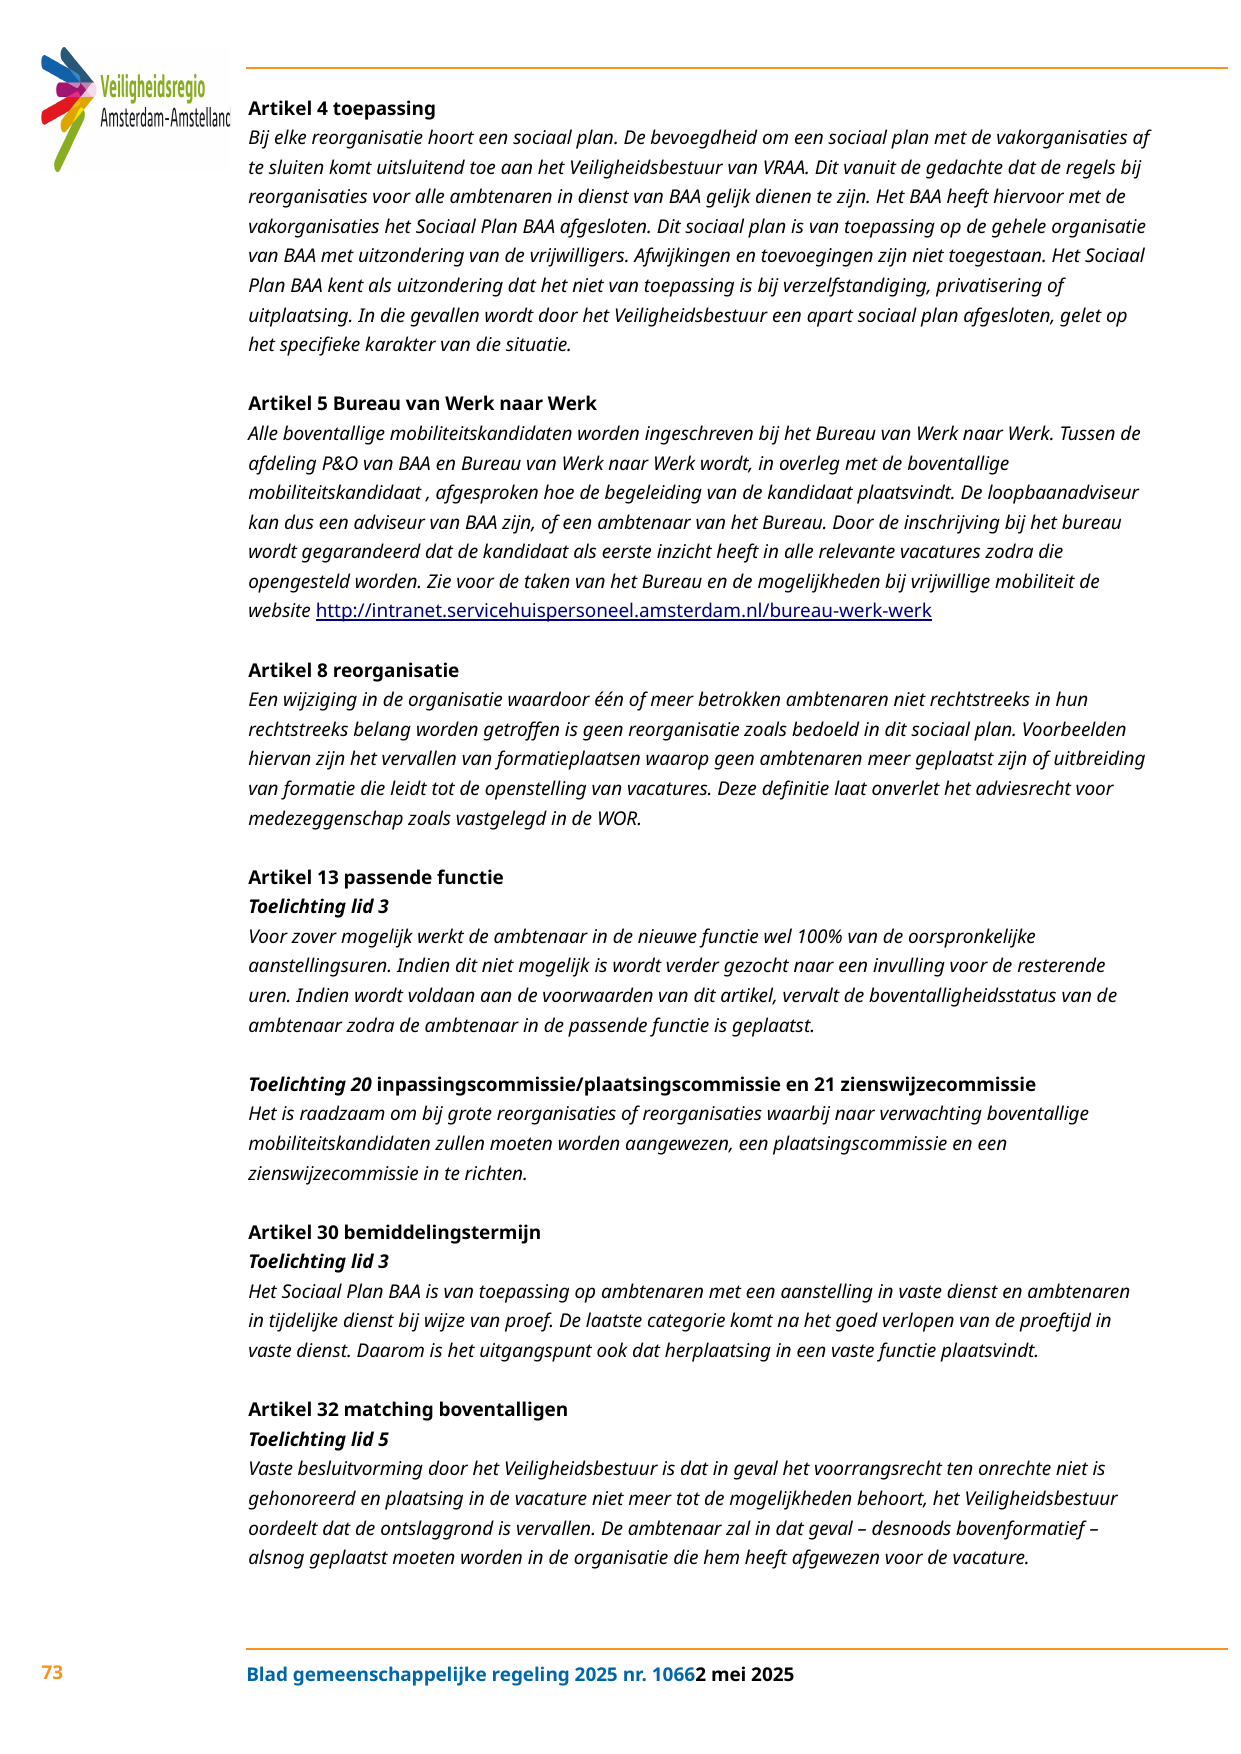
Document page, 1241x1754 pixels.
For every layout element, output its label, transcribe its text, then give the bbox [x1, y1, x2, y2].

text Toelichting lid 3 [248, 893, 1152, 919]
text Artikel 8 reorganisatie [248, 657, 1152, 683]
text Alle boventallige mobiliteitskandidaten worden ingeschreven bij het Bureau van Werk naar Werk. Tussen de afdeling P&O van BAA en Bureau van Werk naar Werk wordt, in overleg met de boventallige mobiliteitskandidaat , afgesproken hoe de begeleiding van de kandidaat plaatsvindt. De loopbaanadviseur kan dus een adviseur van BAA zijn, of een ambtenaar van het Bureau. Door de inschrijving bij het bureau wordt gegarandeerd dat de kandidaat als eerste inzicht heeft in alle relevante vacatures zodra die opengesteld worden. Zie voor de taken van het Bureau en de mogelijkheden bij vrijwillige mobiliteit de website http://intranet.servicehuispersoneel.amsterdam.nl/bureau-werk-werk [248, 420, 1152, 623]
text Bij elke reorganisatie hoort een sociaal plan. De bevoegdheid om een sociaal plan met de vakorganisaties af te sluiten komt uitsluitend toe aan het Veiligheidsbestuur van VRAA. Dit vanuit de gedachte dat de regels bij reorganisaties voor alle ambtenaren in dienst van BAA gelijk dienen te zijn. Het BAA heeft hiervoor met de vakorganisaties het Sociaal Plan BAA afgesloten. Dit sociaal plan is van toepassing op de gehele organisatie van BAA met uitzondering van de vrijwilligers. Afwijkingen en toevoegingen zijn niet toegestaan. Het Sociaal Plan BAA kent als uitzondering dat het niet van toepassing is bij verzelfstandiging, privatisering of uitplaatsing. In die gevallen wordt door het Veiligheidsbestuur een apart sociaal plan afgesloten, gelet op het specifieke karakter van die situatie. [248, 124, 1152, 357]
text Voor zover mogelijk werkt de ambtenaar in de nieuwe functie wel 100% van de oorspronkelijke aanstellingsuren. Indien dit niet mogelijk is wordt verder gezocht naar een invulling voor de resterende uren. Indien wordt voldaan aan de voorwaarden van dit artikel, vervalt de boventalligheidsstatus van de ambtenaar zodra de ambtenaar in de passende functie is geplaatst. [248, 923, 1152, 1038]
text Toelichting lid 5 [248, 1426, 1152, 1452]
text Het is raadzaam om bij grote reorganisaties of reorganisaties waarbij naar verwachting boventallige mobiliteitskandidaten zullen moeten worden aangewezen, een plaatsingscommissie en een zienswijzecommissie in te richten. [248, 1101, 1152, 1186]
text Artikel 30 bemiddelingstermijn [248, 1219, 1152, 1245]
text Artikel 13 passende functie [248, 864, 1152, 890]
picture [41, 47, 231, 172]
text Artikel 5 Bureau van Werk naar Werk [248, 391, 1152, 416]
text Toelichting 20 inpassingscommissie/plaatsingscommissie en 21 zienswijzecommissie [248, 1071, 1152, 1097]
text Toelichting lid 3 [248, 1248, 1152, 1274]
text Vaste besluitvorming door het Veiligheidsbestuur is dat in geval het voorrangsrecht ten onrechte niet is gehonoreerd en plaatsing in de vacature niet meer tot de mogelijkheden behoort, het Veiligheidsbestuur oordeelt dat de ontslaggrond is vervallen. De ambtenaar zal in dat geval – desnoods bovenformatief – alsnog geplaatst moeten worden in de organisatie die hem heeft afgewezen voor de vacature. [248, 1456, 1152, 1570]
text Artikel 32 matching boventalligen [248, 1396, 1152, 1422]
text Het Sociaal Plan BAA is van toepassing op ambtenaren met een aanstelling in vaste dienst en ambtenaren in tijdelijke dienst bij wijze van proef. De laatste categorie komt na het goed verlopen van de proeftijd in vaste dienst. Daarom is het uitgangspunt ook dat herplaatsing in een vaste functie plaatsvindt. [248, 1278, 1152, 1363]
text Een wijziging in de organisatie waardoor één of meer betrokken ambtenaren niet rechtstreeks in hun rechtstreeks belang worden getroffen is geen reorganisatie zoals bedoeld in dit sociaal plan. Voorbeelden hiervan zijn het vervallen van formatieplaatsen waarop geen ambtenaren meer geplaatst zijn of uitbreiding van formatie die leidt tot de openstelling van vacatures. Deze definitie laat onverlet het adviesrecht voor medezeggenschap zoals vastgelegd in de WOR. [248, 686, 1152, 831]
text Artikel 4 toepassing [248, 95, 1152, 121]
